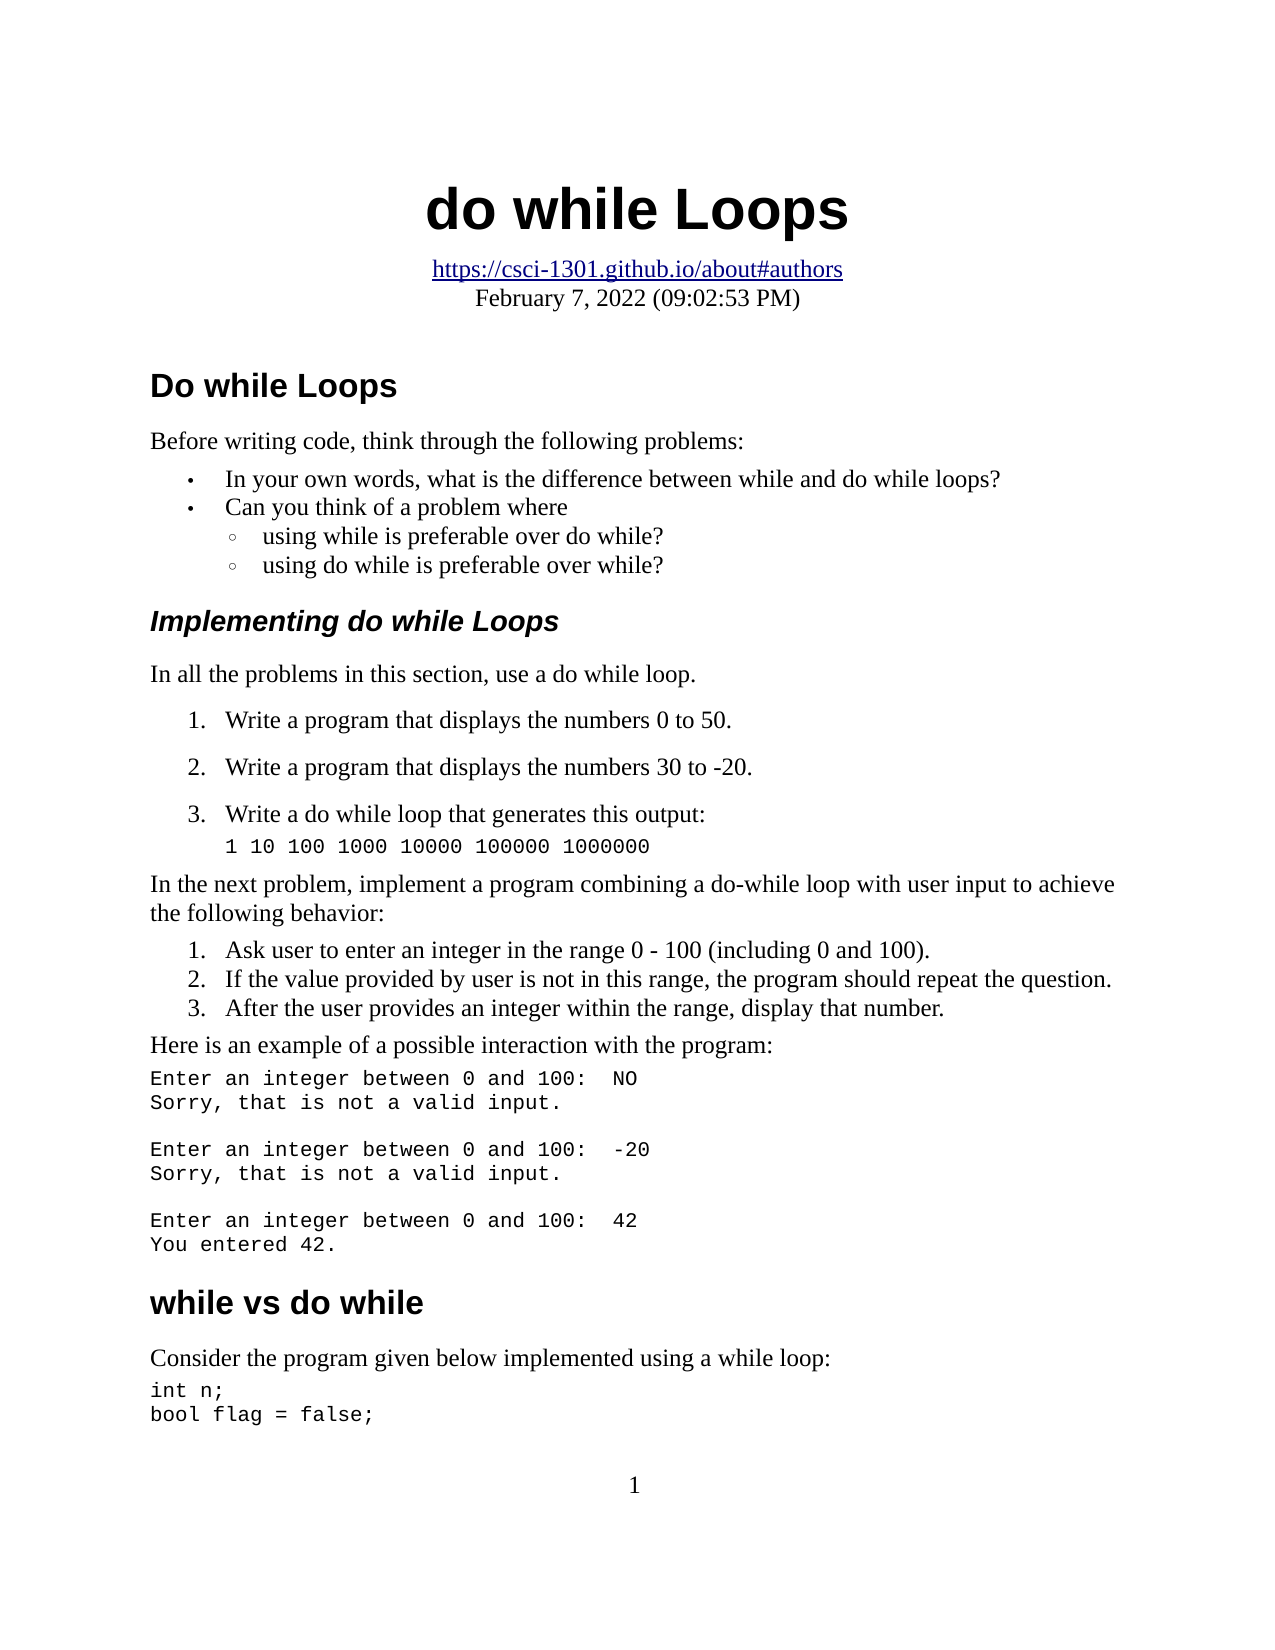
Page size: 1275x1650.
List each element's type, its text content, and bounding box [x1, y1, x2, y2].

list 1 10 100 1000 10000 100000 1000000 [187, 836, 1125, 860]
list In your own words, what is the difference between while and do while loops? [187, 464, 1125, 492]
text In the next problem, implement a program combining a do-while loop with user input to achieve the following behavior: [150, 869, 1125, 926]
text int n; [150, 1380, 1125, 1404]
text Sorry, that is not a valid input. [150, 1092, 1125, 1116]
text Consider the program given below implemented using a while loop: [150, 1343, 1125, 1371]
list If the value provided by user is not in this range, the program should repeat the question. [187, 964, 1125, 993]
list Write a program that displays the numbers 30 to -20. [187, 752, 1125, 781]
text Here is an example of a possible interaction with the program: [150, 1031, 1125, 1059]
list Write a do while loop that generates this output: [187, 799, 1125, 827]
subtitle while vs do while [150, 1282, 1125, 1321]
subtitle Do while Loops [150, 366, 1125, 404]
text bool flag = false; [150, 1404, 1125, 1428]
list Write a program that displays the numbers 0 to 50. [187, 705, 1125, 734]
text You entered 42. [150, 1234, 1125, 1257]
text https://csci-1301.github.io/about#authors [150, 254, 1125, 283]
text Enter an integer between 0 and 100: -20 [150, 1139, 1125, 1163]
text Sorry, that is not a valid input. [150, 1163, 1125, 1187]
text Enter an integer between 0 and 100: NO [150, 1068, 1125, 1092]
list using while is preferable over do while? [225, 521, 1125, 550]
title do while Loops [150, 175, 1125, 242]
subtitle Implementing do while Loops [150, 604, 1125, 637]
text In all the problems in this section, use a do while loop. [150, 659, 1125, 687]
text Enter an integer between 0 and 100: 42 [150, 1210, 1125, 1234]
list using do while is preferable over while? [225, 550, 1125, 579]
list After the user provides an integer within the range, display that number. [187, 993, 1125, 1022]
text Before writing code, think through the following problems: [150, 426, 1125, 455]
list Ask user to enter an integer in the range 0 - 100 (including 0 and 100). [187, 935, 1125, 964]
list Can you think of a problem where [187, 492, 1125, 521]
text February 7, 2022 (09:02:53 PM) [150, 283, 1125, 312]
